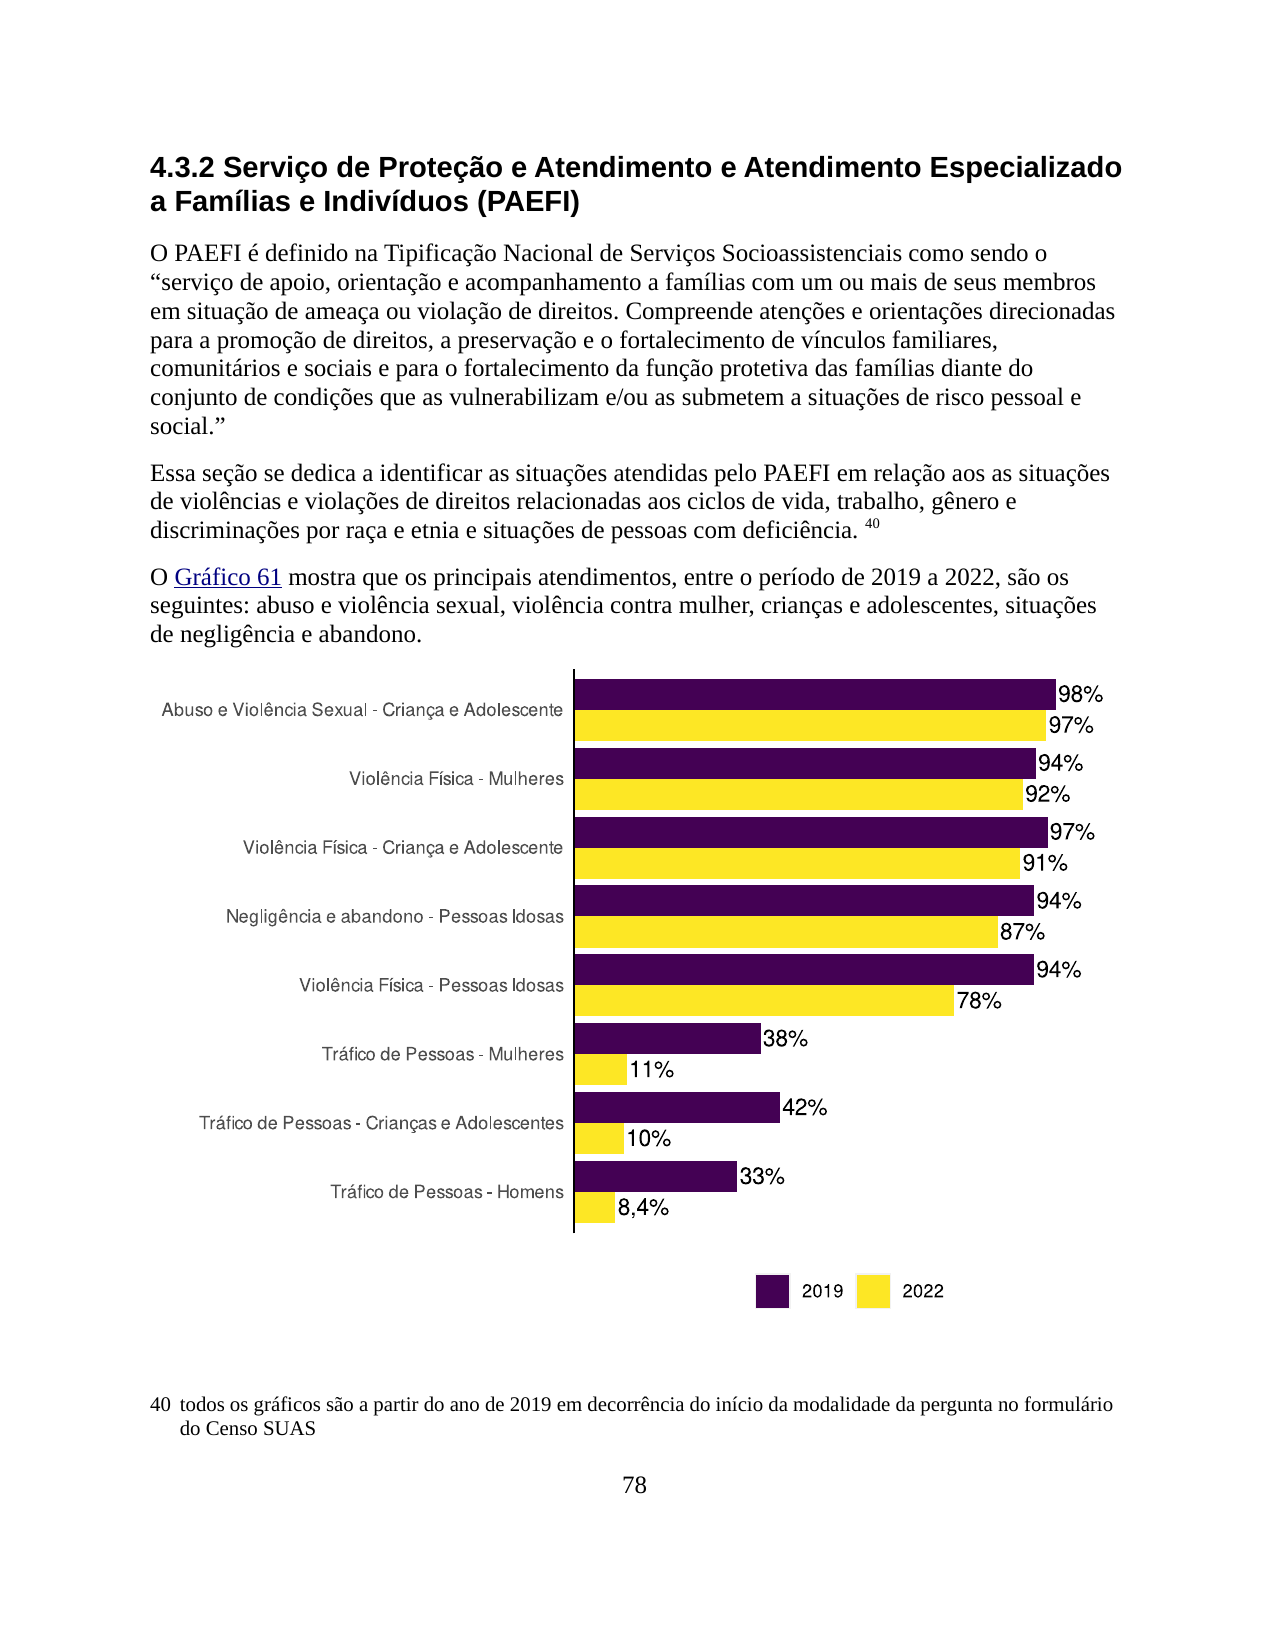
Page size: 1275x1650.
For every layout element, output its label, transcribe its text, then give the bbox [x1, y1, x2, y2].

table_header [150, 1333, 1125, 1379]
text todos os gráficos são a partir do ano de 2019 em decorrência do início da modalidade da pergunta no formulário do Censo SUAS [150, 1392, 1125, 1440]
text Essa seção se dedica a identificar as situações atendidas pelo PAEFI em relação aos as situações de violências e violações de direitos relacionadas aos ciclos de vida, trabalho, gênero e discriminações por raça e etnia e situações de pessoas com deficiência. [150, 458, 1125, 544]
text O Gráfico 61 mostra que os principais atendimentos, entre o período de 2019 a 2022, são os seguintes: abuso e violência sexual, violência contra mulher, crianças e adolescentes, situações de negligência e abandono. [150, 562, 1125, 648]
subtitle 4.3.2 Serviço de Proteção e Atendimento e Atendimento Especializado a Famílias e Indivíduos (PAEFI) [150, 150, 1125, 217]
text O PAEFI é definido na Tipificação Nacional de Serviços Socioassistenciais como sendo o “serviço de apoio, orientação e acompanhamento a famílias com um ou mais de seus membros em situação de ameaça ou violação de direitos. Compreende atenções e orientações direcionadas para a promoção de direitos, a preservação e o fortalecimento de vínculos familiares, comunitários e sociais e para o fortalecimento da função protetiva das famílias diante do conjunto de condições que as vulnerabilizam e/ou as submetem a situações de risco pessoal e social.” [150, 238, 1125, 440]
